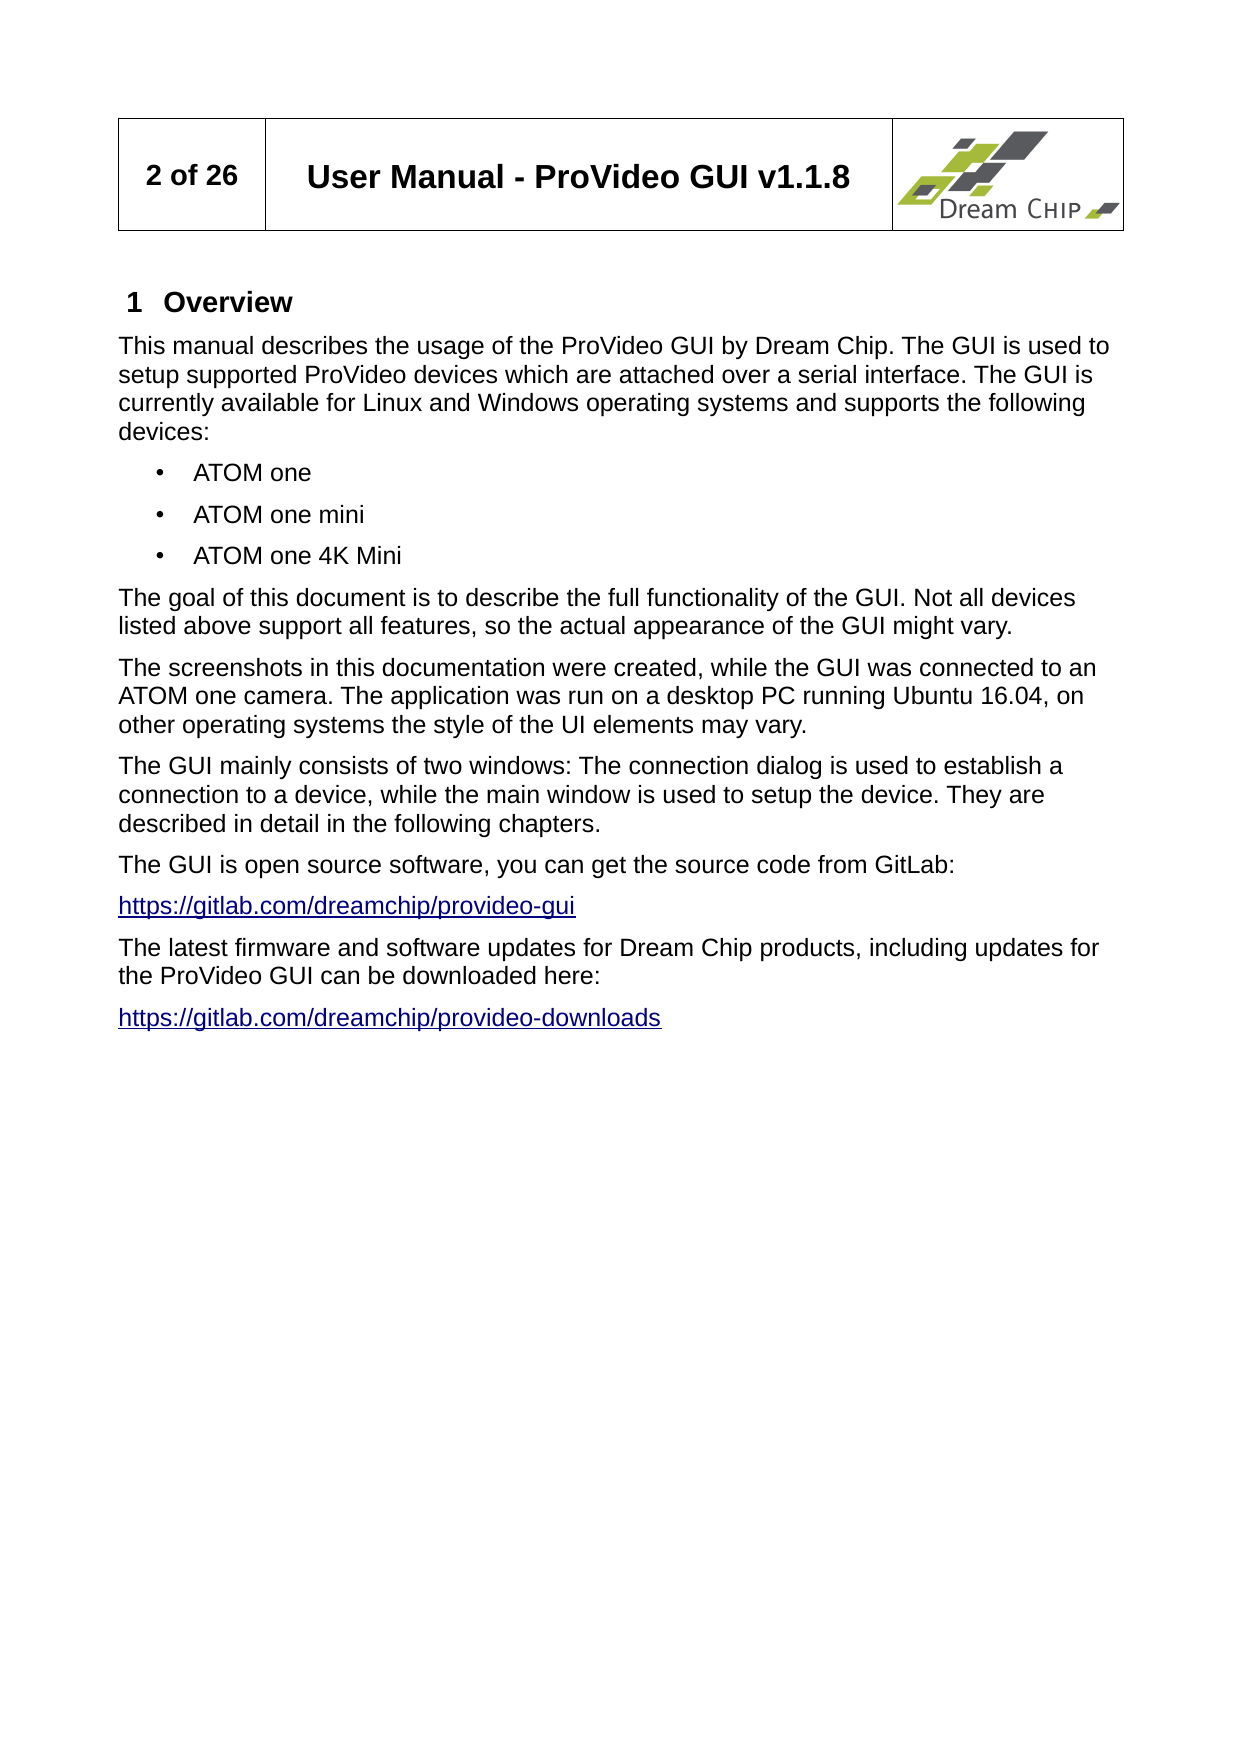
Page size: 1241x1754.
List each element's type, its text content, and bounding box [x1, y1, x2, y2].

text The goal of this document is to describe the full functionality of the GUI. Not all devices listed above support all features, so the actual appearance of the GUI might vary. [118, 582, 1122, 640]
text The GUI is open source software, you can get the source code from GitLab: [118, 850, 1122, 879]
text https://gitlab.com/dreamchip/provideo-downloads [118, 1002, 1122, 1031]
text This manual describes the usage of the ProVideo GUI by Dream Chip. The GUI is used to setup supported ProVideo devices which are attached over a serial interface. The GUI is currently available for Linux and Windows operating systems and supports the following devices: [118, 331, 1122, 446]
text The GUI mainly consists of two windows: The connection dialog is used to establish a connection to a device, while the main window is used to setup the device. They are described in detail in the following chapters. [118, 751, 1122, 837]
list ATOM one [156, 458, 1122, 487]
picture [897, 130, 1120, 220]
text https://gitlab.com/dreamchip/provideo-gui [118, 891, 1122, 920]
list ATOM one 4K Mini [156, 541, 1122, 570]
subtitle Overview [118, 285, 1122, 318]
text The latest firmware and software updates for Dream Chip products, including updates for the ProVideo GUI can be downloaded here: [118, 932, 1122, 990]
list ATOM one mini [156, 500, 1122, 529]
text The screenshots in this documentation were created, while the GUI was connected to an ATOM one camera. The application was run on a desktop PC running Ubuntu 16.04, on other operating systems the style of the UI elements may vary. [118, 652, 1122, 739]
